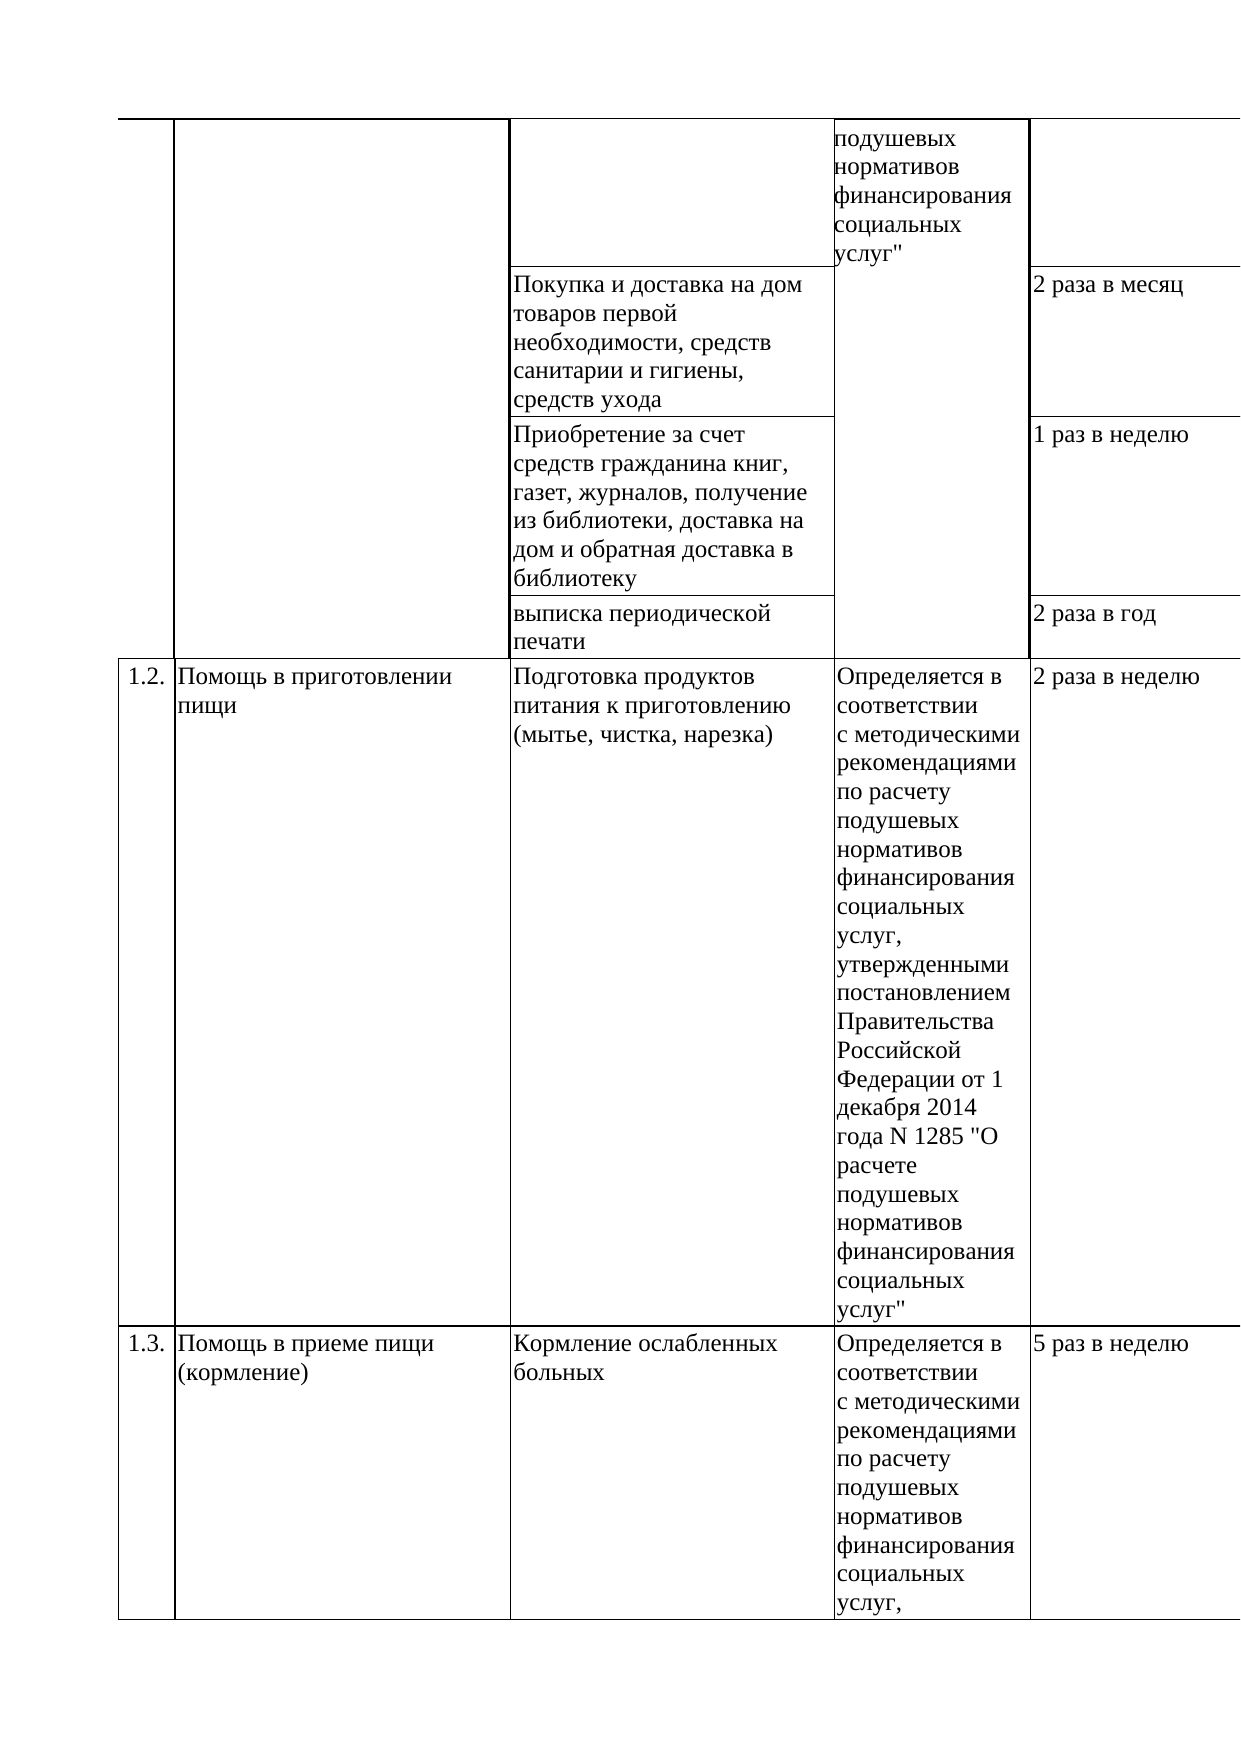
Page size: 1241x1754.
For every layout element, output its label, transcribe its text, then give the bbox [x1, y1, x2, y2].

table_cell [835, 595, 1028, 658]
table_cell 2 раза в месяц [1031, 267, 1240, 416]
table_cell Определяется в соответствии с методическими рекомендациями по расчету подушевых нормативов финансирования социальных услуг, [835, 1327, 1030, 1619]
table_cell 1.2. [119, 659, 174, 1325]
table_cell [175, 266, 508, 416]
table_cell Определяется в соответствии с методическими рекомендациями по расчету подушевых нормативов финансирования социальных услуг, утвержденными постановлением Правительства Российской Федерации от 1 декабря 2014 года N 1285 "О расчете подушевых нормативов финансирования социальных услуг" [835, 659, 1030, 1325]
table_cell Покупка и доставка на дом товаров первой необходимости, средств санитарии и гигиены, средств ухода [511, 267, 834, 416]
table_cell Помощь в приеме пищи (кормление) [176, 1327, 510, 1619]
table_cell [118, 416, 173, 595]
table_cell подушевых нормативов финансирования социальных услуг" [835, 120, 1028, 266]
table_cell [835, 266, 1028, 416]
table_cell [1031, 119, 1240, 266]
table_cell 5 раз в неделю [1031, 1327, 1240, 1619]
table_cell Приобретение за счет средств гражданина книг, газет, журналов, получение из библиотеки, доставка на дом и обратная доставка в библиотеку [511, 417, 834, 595]
table_cell 1.3. [119, 1327, 174, 1619]
table_cell [835, 416, 1028, 595]
table_cell [175, 416, 508, 595]
table_cell Помощь в приготовлении пищи [176, 659, 510, 1325]
table_cell [118, 266, 173, 416]
table_cell Кормление ослабленных больных [511, 1327, 834, 1619]
table_cell 2 раза в год [1031, 596, 1240, 658]
table_cell Подготовка продуктов питания к приготовлению (мытье, чистка, нарезка) [511, 659, 834, 1325]
table_cell [118, 595, 173, 658]
table_cell 2 раза в неделю [1031, 659, 1240, 1325]
table_cell 1 раз в неделю [1031, 417, 1240, 595]
table_cell [175, 120, 508, 266]
table_cell [118, 120, 173, 266]
table_cell [511, 119, 834, 266]
table_cell выписка периодической печати [511, 596, 834, 658]
table_cell [175, 595, 508, 658]
